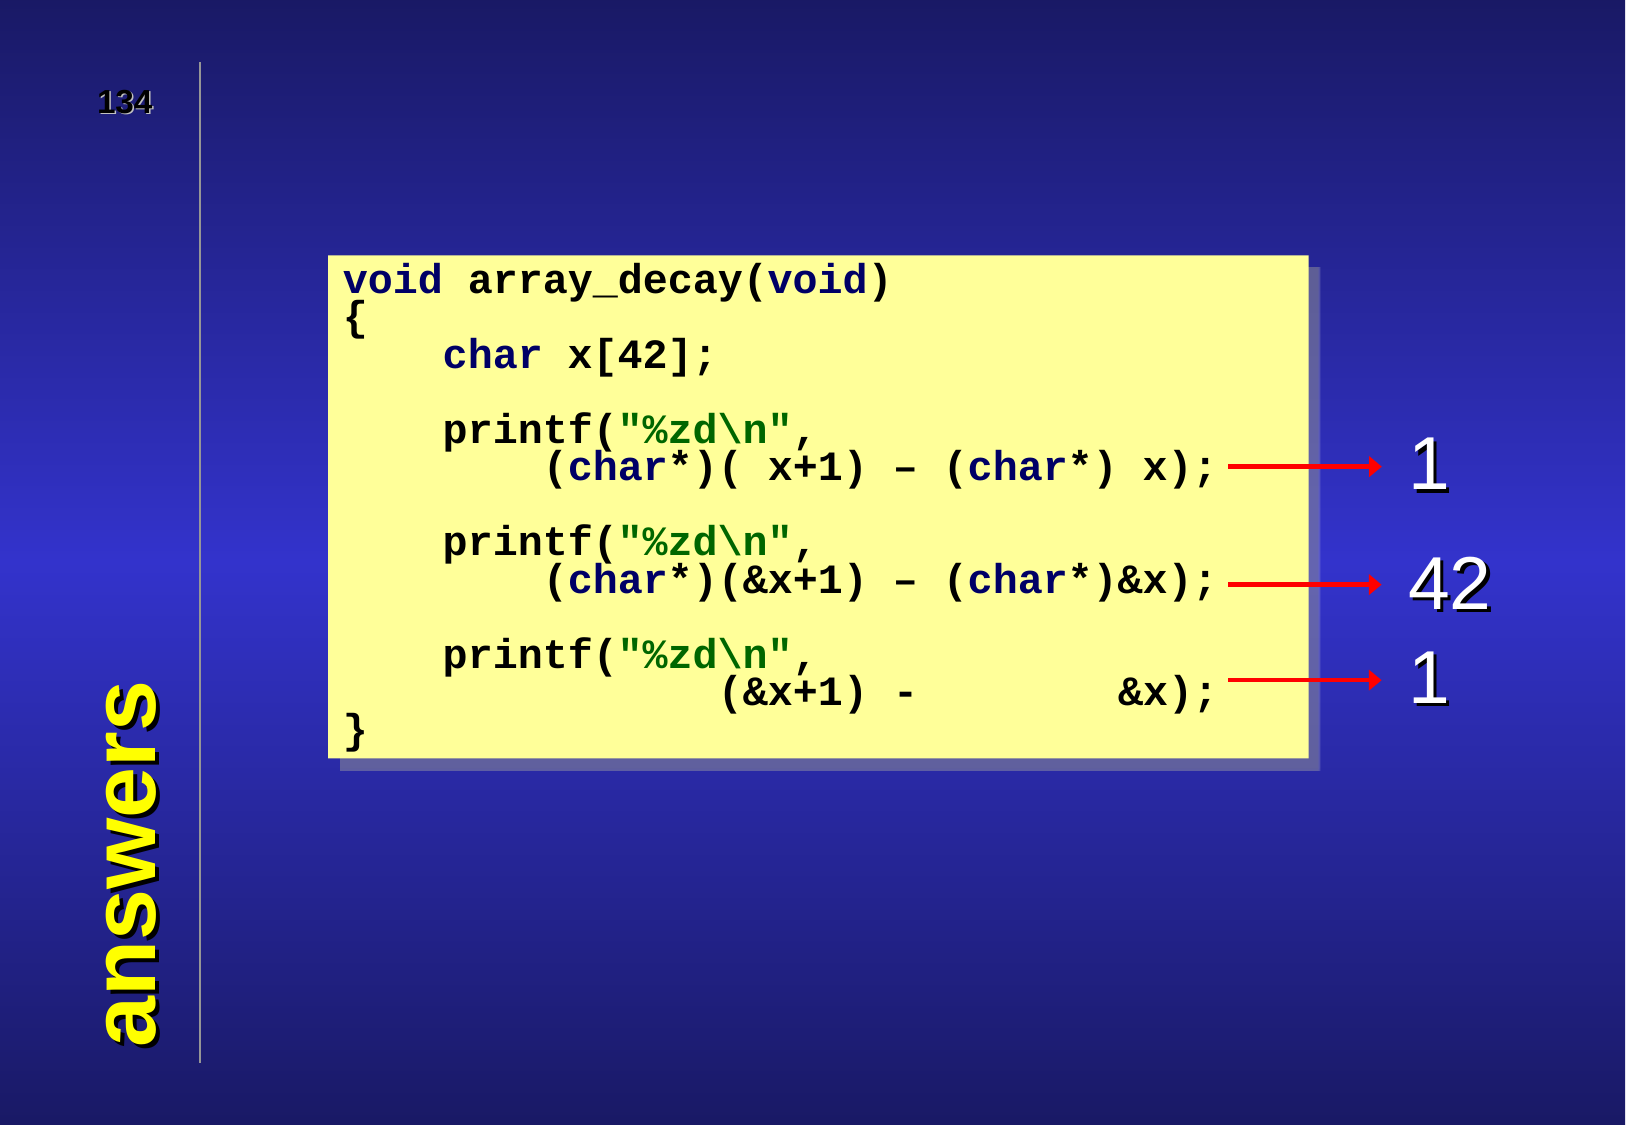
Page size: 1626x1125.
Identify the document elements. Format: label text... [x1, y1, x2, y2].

text_box void array_decay(void) { char x[42]; printf("%zd\n", (char*)( x+1) – (char*) x); printf("%zd\n", (char*)(&x+1) – (char*)&x); printf("%zd\n", (&x+1) - &x); } [328, 255, 1309, 759]
title answers [50, 187, 188, 1063]
text_box 1 [1393, 407, 1524, 513]
text_box 42 [1393, 526, 1536, 633]
text_box 1 [1393, 620, 1524, 727]
